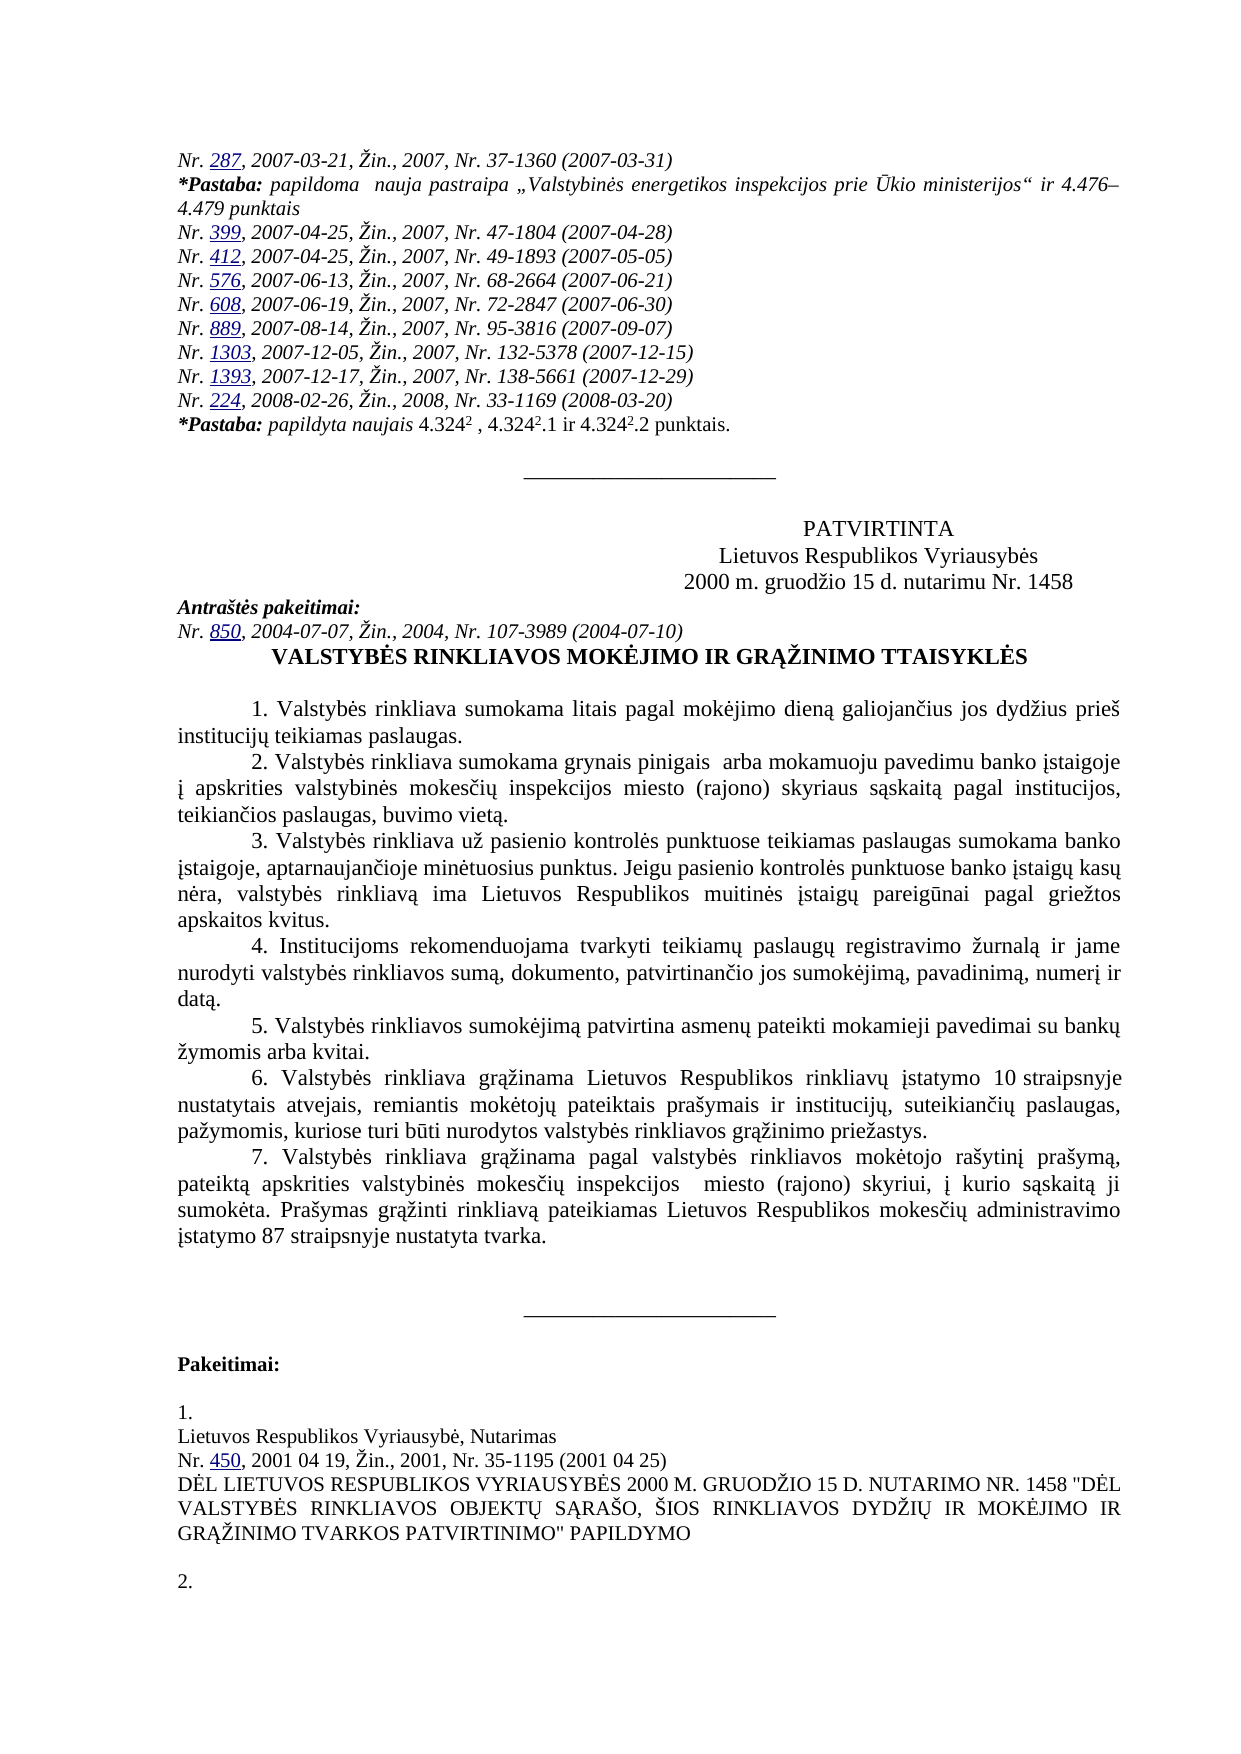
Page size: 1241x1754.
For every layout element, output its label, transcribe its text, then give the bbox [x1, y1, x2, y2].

text Nr. 576, 2007-06-13, Žin., 2007, Nr. 68-2664 (2007-06-21) [177, 268, 1122, 292]
text 2. Valstybės rinkliava sumokama grynais pinigais arba mokamuoju pavedimu banko įstaigoje į apskrities valstybinės mokesčių inspekcijos miesto (rajono) skyriaus sąskaitą pagal institucijos, teikiančios paslaugas, buvimo vietą. [177, 748, 1122, 827]
text VALSTYBĖS RINKLIAVOS MOKĖJIMO IR GRĄŽINIMO TTAISYKLĖS [177, 643, 1122, 669]
text Nr. 608, 2007-06-19, Žin., 2007, Nr. 72-2847 (2007-06-30) [177, 292, 1122, 316]
text Nr. 1393, 2007-12-17, Žin., 2007, Nr. 138-5661 (2007-12-29) [177, 364, 1122, 388]
text 6. Valstybės rinkliava grąžinama Lietuvos Respublikos rinkliavų įstatymo 10 straipsnyje nustatytais atvejais, remiantis mokėtojų pateiktais prašymais ir institucijų, suteikiančių paslaugas, pažymomis, kuriose turi būti nurodytos valstybės rinkliavos grąžinimo priežastys. [177, 1064, 1122, 1143]
text Antraštės pakeitimai: [177, 594, 1122, 619]
text –––––––––––––––––––––– [177, 1302, 1122, 1328]
text 3. Valstybės rinkliava už pasienio kontrolės punktuose teikiamas paslaugas sumokama banko įstaigoje, aptarnaujančioje minėtuosius punktus. Jeigu pasienio kontrolės punktuose banko įstaigų kasų nėra, valstybės rinkliavą ima Lietuvos Respublikos muitinės įstaigų pareigūnai pagal griežtos apskaitos kvitus. [177, 827, 1122, 933]
text Nr. 399, 2007-04-25, Žin., 2007, Nr. 47-1804 (2007-04-28) [177, 220, 1122, 244]
text Nr. 850, 2004-07-07, Žin., 2004, Nr. 107-3989 (2004-07-10) [177, 619, 1122, 643]
text 7. Valstybės rinkliava grąžinama pagal valstybės rinkliavos mokėtojo rašytinį prašymą, pateiktą apskrities valstybinės mokesčių inspekcijos miesto (rajono) skyriui, į kurio sąskaitą ji sumokėta. Prašymas grąžinti rinkliavą pateikiamas Lietuvos Respublikos mokesčių administravimo įstatymo 87 straipsnyje nustatyta tvarka. [177, 1143, 1122, 1249]
text 1. Valstybės rinkliava sumokama litais pagal mokėjimo dieną galiojančius jos dydžius prieš institucijų teikiamas paslaugas. [177, 695, 1122, 748]
text Patvirtinta [635, 516, 1122, 542]
text Nr. 450, 2001 04 19, Žin., 2001, Nr. 35-1195 (2001 04 25) [177, 1448, 1122, 1472]
text 4. Institucijoms rekomenduojama tvarkyti teikiamų paslaugų registravimo žurnalą ir jame nurodyti valstybės rinkliavos sumą, dokumento, patvirtinančio jos sumokėjimą, pavadinimą, numerį ir datą. [177, 933, 1122, 1012]
text Nr. 224, 2008-02-26, Žin., 2008, Nr. 33-1169 (2008-03-20) [177, 388, 1122, 412]
text DĖL LIETUVOS RESPUBLIKOS VYRIAUSYBĖS 2000 M. GRUODŽIO 15 D. NUTARIMO NR. 1458 "DĖL VALSTYBĖS RINKLIAVOS OBJEKTŲ SĄRAŠO, ŠIOS RINKLIAVOS DYDŽIŲ IR MOKĖJIMO IR GRĄŽINIMO TVARKOS PATVIRTINIMO" PAPILDYMO [177, 1472, 1122, 1544]
text Lietuvos Respublikos Vyriausybė, Nutarimas [177, 1424, 1122, 1448]
text 5. Valstybės rinkliavos sumokėjimą patvirtina asmenų pateikti mokamieji pavedimai su bankų žymomis arba kvitai. [177, 1012, 1122, 1064]
text 1. [177, 1400, 1122, 1424]
text Nr. 412, 2007-04-25, Žin., 2007, Nr. 49-1893 (2007-05-05) [177, 244, 1122, 268]
text 2. [177, 1568, 1122, 1593]
text Nr. 1303, 2007-12-05, Žin., 2007, Nr. 132-5378 (2007-12-15) [177, 340, 1122, 364]
text *Pastaba: papildoma nauja pastraipa „Valstybinės energetikos inspekcijos prie Ūkio ministerijos“ ir 4.476–4.479 punktais [177, 172, 1122, 220]
text *Pastaba: papildyta naujais 4.3242 , 4.3242.1 ir 4.3242.2 punktais. [177, 412, 1122, 436]
text Nr. 287, 2007-03-21, Žin., 2007, Nr. 37-1360 (2007-03-31) [177, 148, 1122, 172]
text –––––––––––––––––––––– [177, 463, 1122, 489]
text Nr. 889, 2007-08-14, Žin., 2007, Nr. 95-3816 (2007-09-07) [177, 316, 1122, 340]
text Pakeitimai: [177, 1352, 1122, 1376]
text Lietuvos Respublikos Vyriausybės 2000 m. gruodžio 15 d. nutarimu Nr. 1458 [635, 542, 1122, 594]
